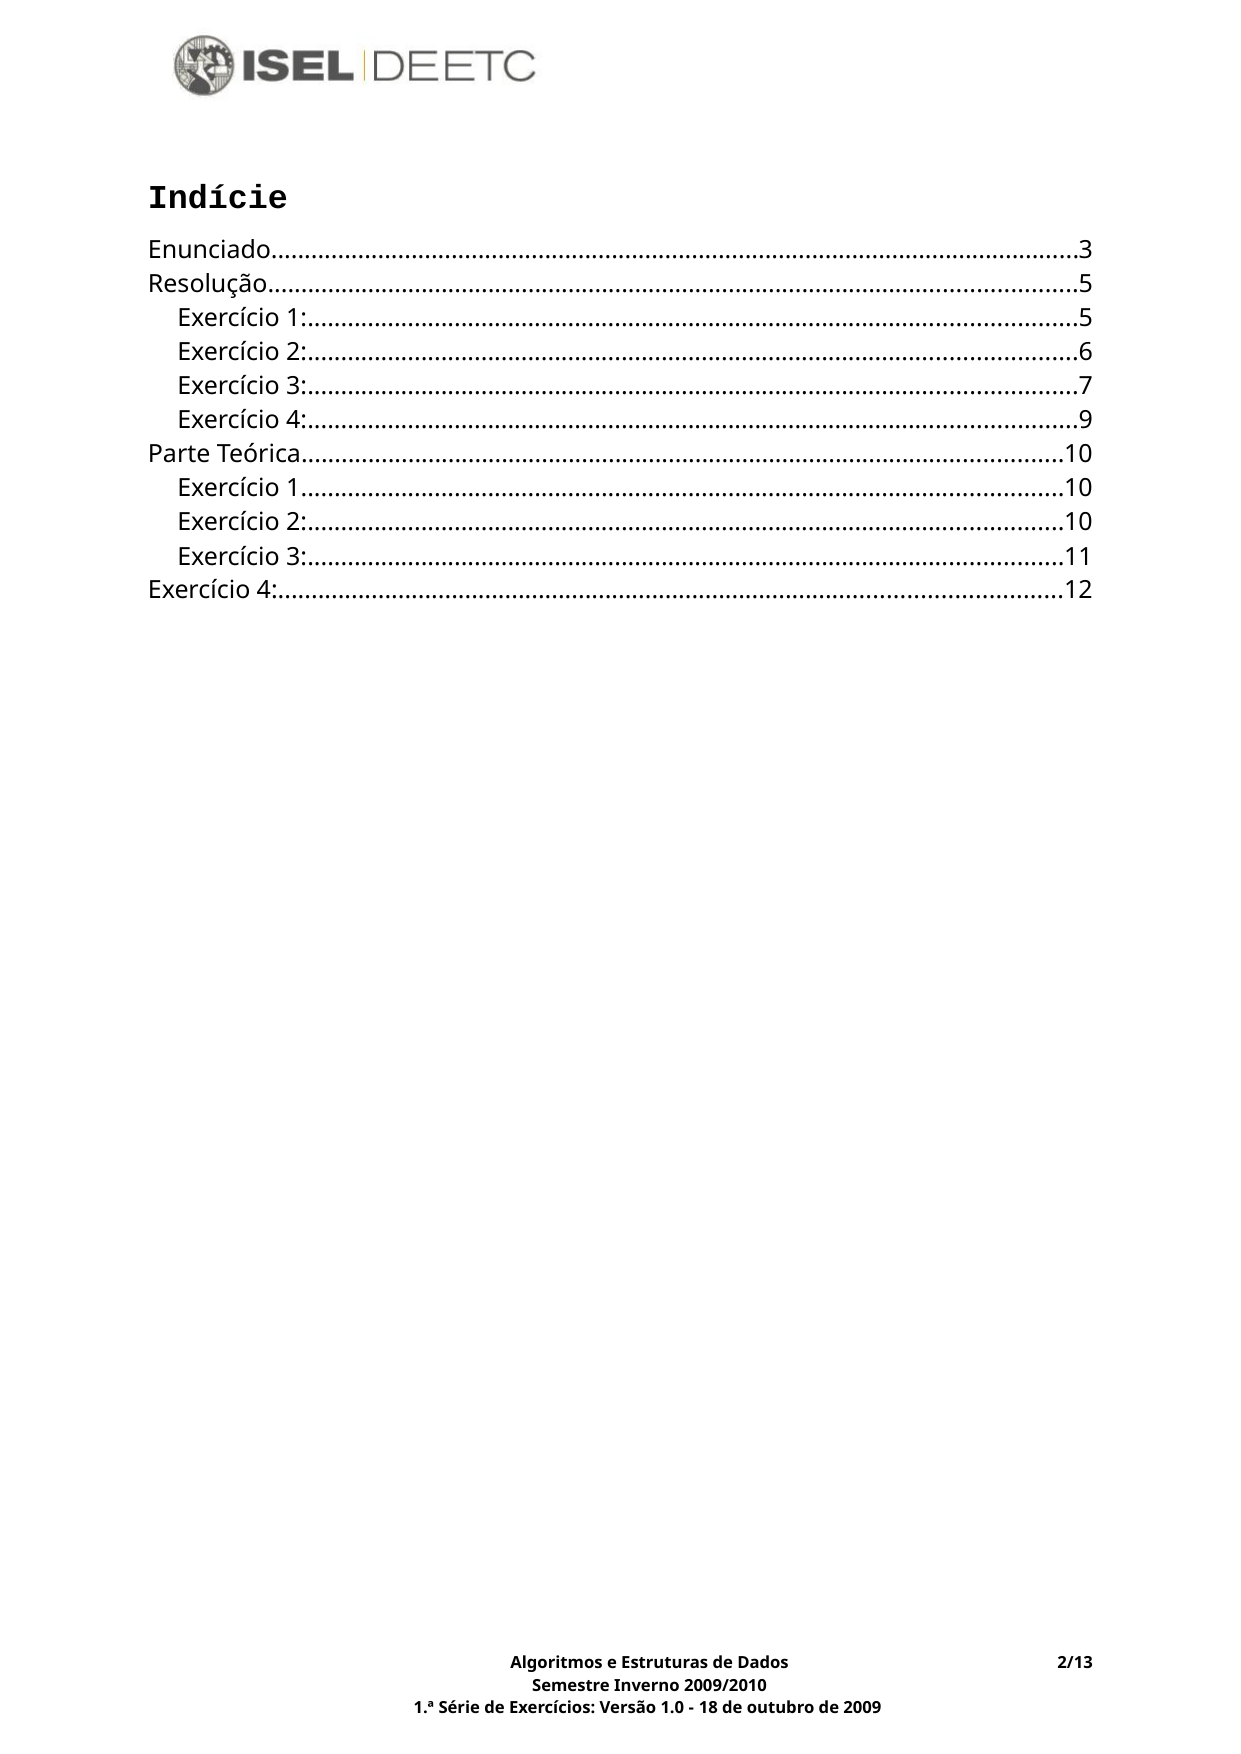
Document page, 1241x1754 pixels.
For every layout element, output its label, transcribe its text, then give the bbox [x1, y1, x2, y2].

text Exercício 2: 6 [177, 334, 1093, 368]
text Exercício 2: 10 [177, 504, 1093, 538]
text Exercício 4: 12 [148, 572, 1093, 606]
text Resolução 5 [148, 266, 1093, 300]
text Exercício 4: 9 [177, 402, 1093, 436]
subtitle Indície [148, 181, 1093, 219]
text Exercício 3: 11 [177, 538, 1093, 572]
text Enunciado 3 [148, 232, 1093, 266]
text Parte Teórica 10 [148, 436, 1093, 470]
text Exercício 1 10 [177, 470, 1093, 504]
text Exercício 3: 7 [177, 368, 1093, 402]
text Exercício 1: 5 [177, 300, 1093, 334]
picture [164, 20, 566, 121]
